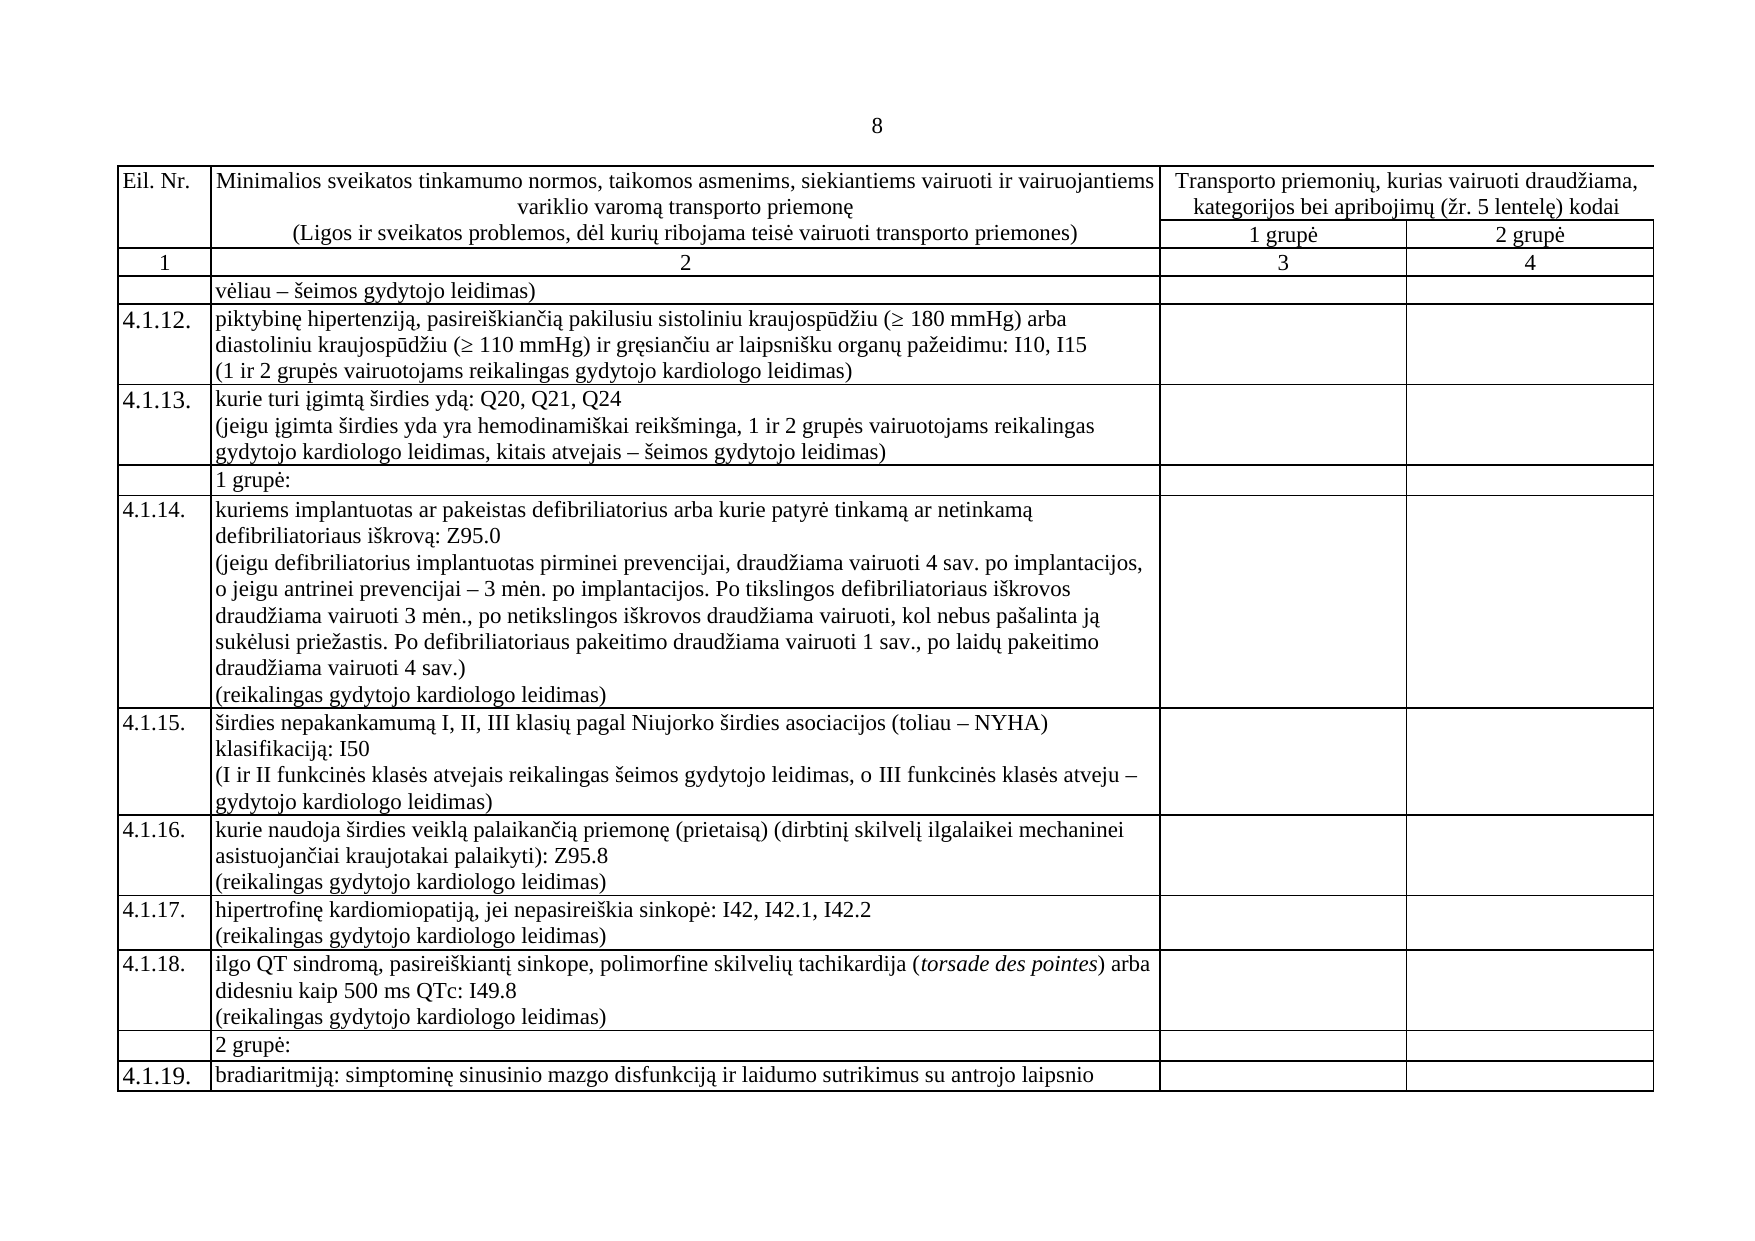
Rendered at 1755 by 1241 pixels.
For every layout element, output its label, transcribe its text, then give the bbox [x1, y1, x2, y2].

table_cell [1407, 951, 1653, 1029]
table_cell [1161, 896, 1406, 949]
table_cell 4.1.13. [119, 385, 210, 464]
table_cell vėliau – šeimos gydytojo leidimas) [212, 277, 1159, 303]
table_cell [1161, 496, 1406, 707]
table_cell [1407, 496, 1653, 707]
table_cell 4.1.19. [119, 1062, 210, 1090]
table_header Eil. Nr. [119, 167, 210, 247]
table_cell [1407, 1062, 1653, 1090]
table_cell [119, 1031, 210, 1060]
table_cell kuriems implantuotas ar pakeistas defibriliatorius arba kurie patyrė tinkamą ar netinkamą defibriliatoriaus iškrovą: Z95.0 (jeigu defibriliatorius implantuotas pirminei prevencijai, draudžiama vairuoti 4 sav. po implantacijos, o jeigu antrinei prevencijai – 3 mėn. po implantacijos. Po tikslingos defibriliatoriaus iškrovos draudžiama vairuoti 3 mėn., po netikslingos iškrovos draudžiama vairuoti, kol nebus pašalinta ją sukėlusi priežastis. Po defibriliatoriaus pakeitimo draudžiama vairuoti 1 sav., po laidų pakeitimo draudžiama vairuoti 4 sav.) (reikalingas gydytojo kardiologo leidimas) [212, 496, 1159, 707]
table_cell hipertrofinę kardiomiopatiją, jei nepasireiškia sinkopė: I42, I42.1, I42.2 (reikalingas gydytojo kardiologo leidimas) [212, 896, 1159, 949]
table_header Transporto priemonių, kurias vairuoti draudžiama, kategorijos bei apribojimų (žr. 5 lentelę) kodai [1161, 167, 1653, 219]
table_cell 2 [212, 249, 1159, 275]
table_header Minimalios sveikatos tinkamumo normos, taikomos asmenims, siekiantiems vairuoti ir vairuojantiems variklio varomą transporto priemonę (Ligos ir sveikatos problemos, dėl kurių ribojama teisė vairuoti transporto priemones) [212, 167, 1159, 247]
table_cell [1407, 709, 1653, 814]
table_cell 2 grupė: [212, 1031, 1159, 1060]
table_cell bradiaritmiją: simptominę sinusinio mazgo disfunkciją ir laidumo sutrikimus su antrojo laipsnio [212, 1062, 1159, 1090]
table_cell 4 [1407, 249, 1653, 275]
table_cell kurie naudoja širdies veiklą palaikančią priemonę (prietaisą) (dirbtinį skilvelį ilgalaikei mechaninei asistuojančiai kraujotakai palaikyti): Z95.8 (reikalingas gydytojo kardiologo leidimas) [212, 816, 1159, 895]
table_cell [119, 466, 210, 495]
table_cell [1161, 1031, 1406, 1060]
table_cell [1407, 305, 1653, 384]
table_cell 3 [1161, 249, 1406, 275]
table_cell [1161, 951, 1406, 1029]
table_cell [1407, 466, 1653, 495]
table_cell [1407, 277, 1653, 303]
table_cell [1161, 277, 1406, 303]
table_cell 4.1.14. [119, 496, 210, 707]
table_cell 4.1.16. [119, 816, 210, 895]
table_cell [1407, 1031, 1653, 1060]
table_cell 1 grupė [1161, 221, 1406, 247]
table_cell piktybinę hipertenziją, pasireiškiančią pakilusiu sistoliniu kraujospūdžiu (≥ 180 mmHg) arba diastoliniu kraujospūdžiu (≥ 110 mmHg) ir gręsiančiu ar laipsnišku organų pažeidimu: I10, I15 (1 ir 2 grupės vairuotojams reikalingas gydytojo kardiologo leidimas) [212, 305, 1159, 384]
table_cell [1161, 385, 1406, 464]
table_cell kurie turi įgimtą širdies ydą: Q20, Q21, Q24 (jeigu įgimta širdies yda yra hemodinamiškai reikšminga, 1 ir 2 grupės vairuotojams reikalingas gydytojo kardiologo leidimas, kitais atvejais – šeimos gydytojo leidimas) [212, 385, 1159, 464]
table_cell [1161, 1062, 1406, 1090]
table_cell [1161, 466, 1406, 495]
table_cell 4.1.12. [119, 305, 210, 384]
table_cell 4.1.15. [119, 709, 210, 814]
table_cell [1407, 816, 1653, 895]
table_cell [1161, 305, 1406, 384]
table_cell 1 [119, 249, 210, 275]
table_cell 4.1.17. [119, 896, 210, 949]
table_cell 1 grupė: [212, 466, 1159, 495]
table_cell širdies nepakankamumą I, II, III klasių pagal Niujorko širdies asociacijos (toliau – NYHA) klasifikaciją: I50 (I ir II funkcinės klasės atvejais reikalingas šeimos gydytojo leidimas, o III funkcinės klasės atveju – gydytojo kardiologo leidimas) [212, 709, 1159, 814]
table_cell [1407, 896, 1653, 949]
table_cell [1407, 385, 1653, 464]
table_cell [1161, 816, 1406, 895]
table_cell [119, 277, 210, 303]
table_cell 4.1.18. [119, 951, 210, 1029]
table_cell ilgo QT sindromą, pasireiškiantį sinkope, polimorfine skilvelių tachikardija (torsade des pointes) arba didesniu kaip 500 ms QTc: I49.8 (reikalingas gydytojo kardiologo leidimas) [212, 951, 1159, 1029]
table_cell [1161, 709, 1406, 814]
table_cell 2 grupė [1407, 221, 1653, 247]
